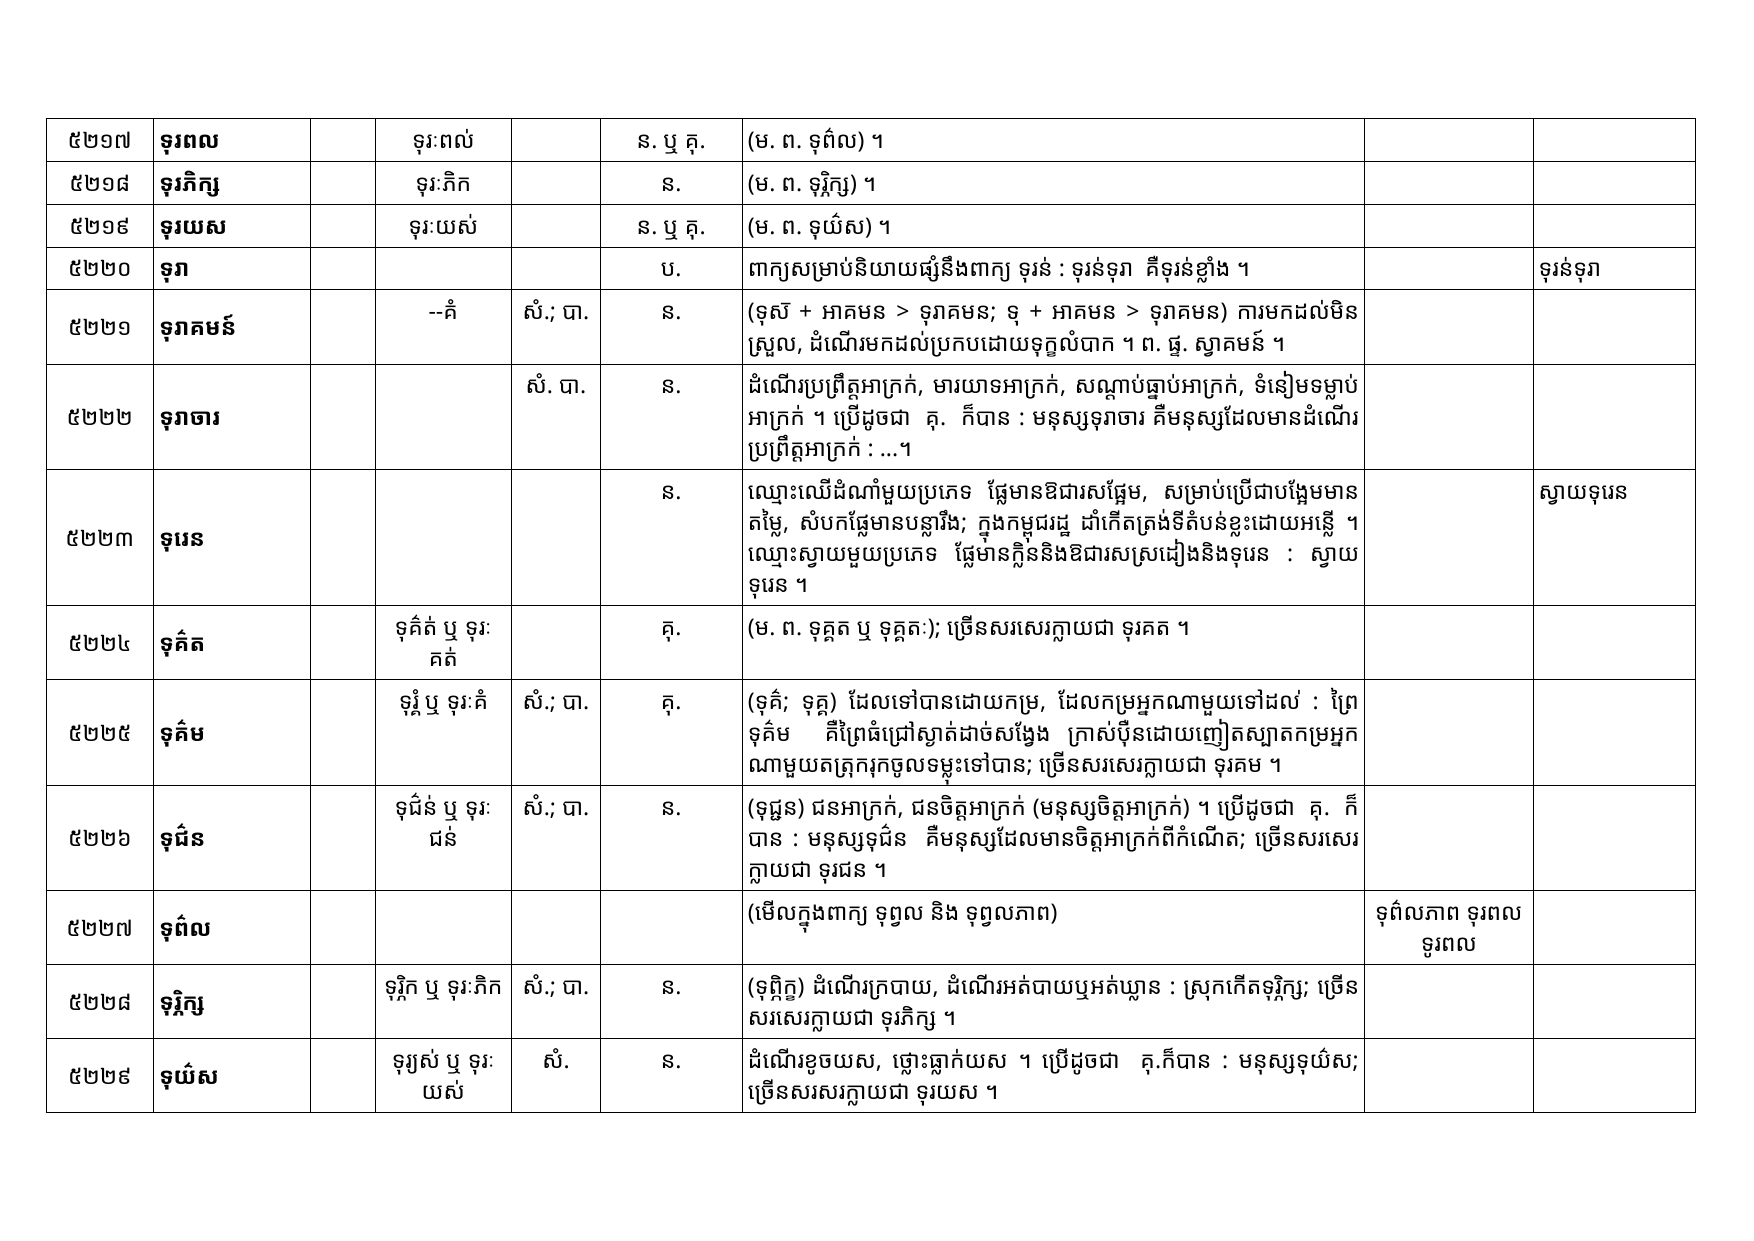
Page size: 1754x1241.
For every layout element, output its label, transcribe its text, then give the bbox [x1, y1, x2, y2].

table_cell ន. ឬ គុ. [601, 119, 742, 161]
table_cell ន. [601, 470, 742, 605]
table_cell (ទុជ្ជន) ជន​អាក្រក់, ជន​ចិត្ត​អាក្រក់ (មនុស្ស​ចិត្ត​អាក្រក់) ។ ប្រើ​ដូច​ជា គុ. ក៏​បាន : មនុស្ស​ទុជ៌ន គឺ​មនុស្ស​ដែល​មាន​ចិត្ត​អាក្រក់​ពី​កំណើត; ច្រើន​សរសេរ​ក្លាយ​ជា ទុរជន ។ [743, 786, 1364, 890]
table_cell ស្វាយ​ទុរេន [1534, 470, 1695, 605]
table_cell [311, 365, 375, 469]
table_cell ៥២២៣ [47, 470, 153, 605]
table_cell ៥២២៨ [47, 965, 153, 1038]
table_cell [512, 606, 600, 679]
table_cell សំ.; បា. [512, 965, 600, 1038]
table_cell ទុយ៌ស [154, 1039, 310, 1112]
table_cell --គំ [376, 290, 511, 363]
table_cell ពាក្យ​សម្រាប់​និយាយ​ផ្សំ​នឹង​ពាក្យ ទុរន់ : ទុរន់ទុរា គឺ​ទុរន់​ខ្លាំង ។ [743, 248, 1364, 289]
table_cell ៥២២០ [47, 248, 153, 289]
table_cell [1365, 1039, 1533, 1112]
table_cell ៥២២៥ [47, 680, 153, 785]
table_cell [1365, 290, 1533, 363]
table_cell [512, 119, 600, 161]
table_cell (ទុព្ភិក្ខ) ដំណើរ​ក្រ​បាយ, ដំណើរ​អត់​បាយ​ឬ​អត់​ឃ្លាន : ស្រុក​កើត​ទុរ្ភិក្ស; ច្រើន​សរសេរ​ក្លាយ​ជា ទុរភិក្ស ។ [743, 965, 1364, 1038]
table_cell ន. ឬ គុ. [601, 205, 742, 247]
table_cell ឈ្មោះ​ឈើ​ដំណាំ​មួយ​ប្រភេទ ផ្លែ​មាន​ឱជារស​ផ្អែម, សម្រាប់​ប្រើ​ជា​បង្អែម​មាន​តម្លៃ, សំបក​ផ្លែ​មាន​បន្លា​រឹង; ក្នុង​កម្ពុជរដ្ឋ ដាំ​កើត​ត្រង់​ទី​តំបន់​ខ្លះ​ដោយ​អន្លើ ។ ឈ្មោះ​ស្វាយ​មួយ​ប្រភេទ ផ្លែ​មាន​ក្លិន​និង​ឱជារស​ស្រដៀង​និង​ទុរេន : ស្វាយ​ទុរេន ។ [743, 470, 1364, 605]
table_cell ទុរេន [154, 470, 310, 605]
table_cell [311, 470, 375, 605]
table_cell [311, 162, 375, 204]
table_cell [1534, 290, 1695, 363]
table_cell [512, 162, 600, 204]
table_cell (ម. ព. ទុគ្គត ឬ ទុគ្គតៈ); ច្រើន​សរសេរ​ក្លាយ​ជា ទុរគត ។ [743, 606, 1364, 679]
table_cell [376, 248, 511, 289]
table_cell សំ.; បា. [512, 786, 600, 890]
table_cell ន. [601, 290, 742, 363]
table_cell (ម. ព. ទុយ៌ស) ។ [743, 205, 1364, 247]
table_cell (ម. ព. ទុរ្ភិក្ស) ។ [743, 162, 1364, 204]
table_cell ៥២២២ [47, 365, 153, 469]
table_cell ទុរា [154, 248, 310, 289]
table_cell ទុរភិក្ស [154, 162, 310, 204]
table_cell [1534, 786, 1695, 890]
table_cell ទុជ៌ន [154, 786, 310, 890]
table_cell [311, 965, 375, 1038]
table_cell [311, 119, 375, 161]
table_cell [311, 290, 375, 363]
table_cell [311, 680, 375, 785]
table_cell (មើល​ក្នុង​ពាក្យ ទុព្វល និង ទុព្វលភាព) [743, 891, 1364, 964]
table_cell [1365, 470, 1533, 605]
table_cell ទុរាគមន៍ [154, 290, 310, 363]
table_cell [311, 248, 375, 289]
table_cell ន. [601, 365, 742, 469]
table_cell [1534, 162, 1695, 204]
table_cell (ទុគ៌; ទុគ្គ) ដែល​ទៅ​បាន​ដោយ​កម្រ, ដែល​កម្រ​អ្នក​ណា​មួយ​ទៅ​ដល់ : ព្រៃ​ទុគ៌ម គឺ​ព្រៃ​ធំ​ជ្រៅ​ស្ងាត់​ដាច់​សង្វែង ក្រាស់​ប៉ឺន​ដោយ​ញៀត​ស្បាត​កម្រ​អ្នក​ណា​មួយ​តត្រុក​រុក​ចូល​ទម្លុះ​ទៅ​បាន; ច្រើន​សរសេរ​ក្លាយ​ជា ទុរគម ។ [743, 680, 1364, 785]
table_cell [1534, 965, 1695, 1038]
table_cell ៥២១៨ [47, 162, 153, 204]
table_cell [311, 606, 375, 679]
table_cell ទុរយស [154, 205, 310, 247]
table_cell ៥២២៤ [47, 606, 153, 679]
table_cell [512, 470, 600, 605]
table_cell ទុព៌លភាព ទុរពល ទូរពល [1365, 891, 1533, 964]
table_cell សំ.; បា. [512, 680, 600, 785]
table_cell [376, 891, 511, 964]
table_cell [601, 891, 742, 964]
table_cell [311, 1039, 375, 1112]
table_cell [311, 891, 375, 964]
table_cell [1534, 606, 1695, 679]
table_cell ដំណើរ​ខូច​យស, ថ្លោះ​ធ្លាក់​យស ។ ប្រើ​ដូច​ជា គុ.ក៏​បាន : មនុស្ស​ទុយ៌ស; ច្រើន​សរសរ​ក្លាយ​ជា ទុរយស ។ [743, 1039, 1364, 1112]
table_cell [512, 248, 600, 289]
table_cell ៥២២៧ [47, 891, 153, 964]
table_cell [1534, 119, 1695, 161]
table_cell [1365, 119, 1533, 161]
table_cell ទុរាចារ [154, 365, 310, 469]
table_cell ន. [601, 786, 742, 890]
table_cell ប. [601, 248, 742, 289]
table_cell [1365, 205, 1533, 247]
table_cell ទុរ្យស់ ឬ ទុរៈយស់ [376, 1039, 511, 1112]
table_cell (ម. ព. ទុព៌ល) ។ [743, 119, 1364, 161]
table_cell សំ.; បា. [512, 290, 600, 363]
table_cell [1534, 205, 1695, 247]
table_cell [1365, 162, 1533, 204]
table_cell [376, 365, 511, 469]
table_cell ៥២២១ [47, 290, 153, 363]
table_cell ន. [601, 965, 742, 1038]
table_cell ន. [601, 1039, 742, 1112]
table_cell [311, 786, 375, 890]
table_cell ៥២២៦ [47, 786, 153, 890]
table_cell [1534, 891, 1695, 964]
table_cell ទុរពល [154, 119, 310, 161]
table_cell ទុរន់ទុរា [1534, 248, 1695, 289]
table_cell សំ. [512, 1039, 600, 1112]
table_cell សំ. បា. [512, 365, 600, 469]
table_cell ទុរៈពល់ [376, 119, 511, 161]
table_cell ៥២១៧ [47, 119, 153, 161]
table_cell ទុព៌ល [154, 891, 310, 964]
table_cell ទុគ៌ម [154, 680, 310, 785]
table_cell ៥២១៩ [47, 205, 153, 247]
table_cell ទុរ្គំ ឬ ទុរៈគំ [376, 680, 511, 785]
table_cell ៥២២៩ [47, 1039, 153, 1112]
table_cell ទុរៈយស់ [376, 205, 511, 247]
table_cell ទុរ្ភិក ឬ ទុរៈភិក [376, 965, 511, 1038]
table_cell ដំណើរ​ប្រព្រឹត្ត​អាក្រក់, មារយាទ​អាក្រក់, សណ្ដាប់ធ្នាប់​អាក្រក់, ទំនៀមទម្លាប់​អាក្រក់ ។ ប្រើ​ដូច​ជា គុ. ក៏​បាន : មនុស្ស​ទុរាចារ គឺ​មនុស្ស​ដែល​មាន​ដំណើរ​ប្រព្រឹត្ត​អាក្រក់ : ...។ [743, 365, 1364, 469]
table_cell [1534, 1039, 1695, 1112]
table_cell ន. [601, 162, 742, 204]
table_cell [376, 470, 511, 605]
table_cell ទុគ៌ត [154, 606, 310, 679]
table_cell [1534, 365, 1695, 469]
table_cell [1365, 786, 1533, 890]
table_cell (ទុស៑ + អាគមន > ទុរាគមន; ទុ + អាគមន > ទុរាគមន) ការ​មក​ដល់​មិន​ស្រួល, ដំណើរ​មក​ដល់​ប្រកប​ដោយ​ទុក្ខ​លំបាក ។ ព. ផ្ទ. ស្វាគមន៍ ។ [743, 290, 1364, 363]
table_cell ទុរៈភិក [376, 162, 511, 204]
table_cell គុ. [601, 606, 742, 679]
table_cell ទុគ៌ត់ ឬ ទុរៈគត់ [376, 606, 511, 679]
table_cell [311, 205, 375, 247]
table_cell [1365, 965, 1533, 1038]
table_cell [512, 205, 600, 247]
table_cell [1534, 680, 1695, 785]
table_cell [1365, 365, 1533, 469]
table_cell [512, 891, 600, 964]
table_cell [1365, 606, 1533, 679]
table_cell [1365, 680, 1533, 785]
table_cell គុ. [601, 680, 742, 785]
table_cell ទុរ្ភិក្ស [154, 965, 310, 1038]
table_cell ទុជ៌ន់ ឬ ទុរៈជន់ [376, 786, 511, 890]
table_cell [1365, 248, 1533, 289]
